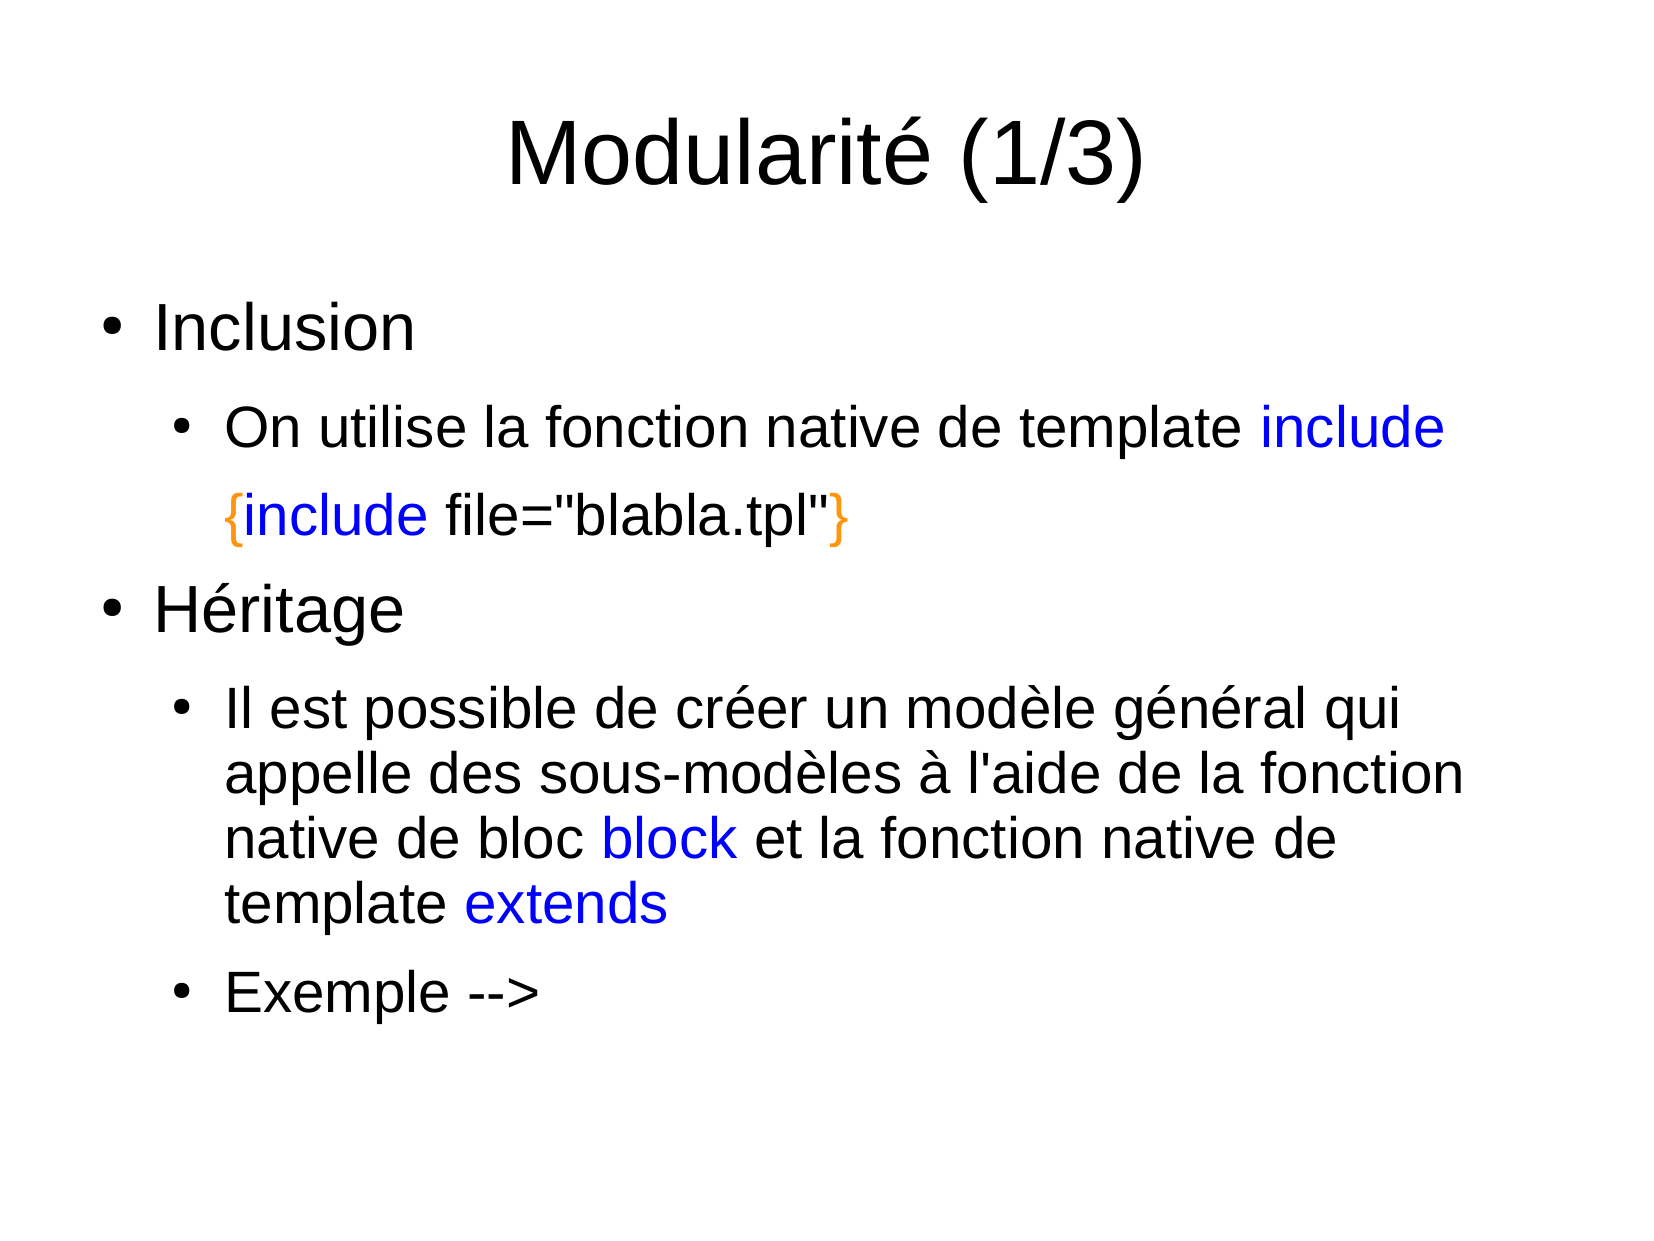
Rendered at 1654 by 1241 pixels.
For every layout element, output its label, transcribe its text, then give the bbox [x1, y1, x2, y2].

title Modularité (1/3) [82, 49, 1571, 257]
list Inclusion On utilise la fonction native de template include {include file="blabla.tpl"} Héritage Il est possible de créer un modèle général qui appelle des sous-modèles à l'aide de la fonction native de bloc block et la fonction native de template extends Exemple --> [82, 290, 1571, 1109]
